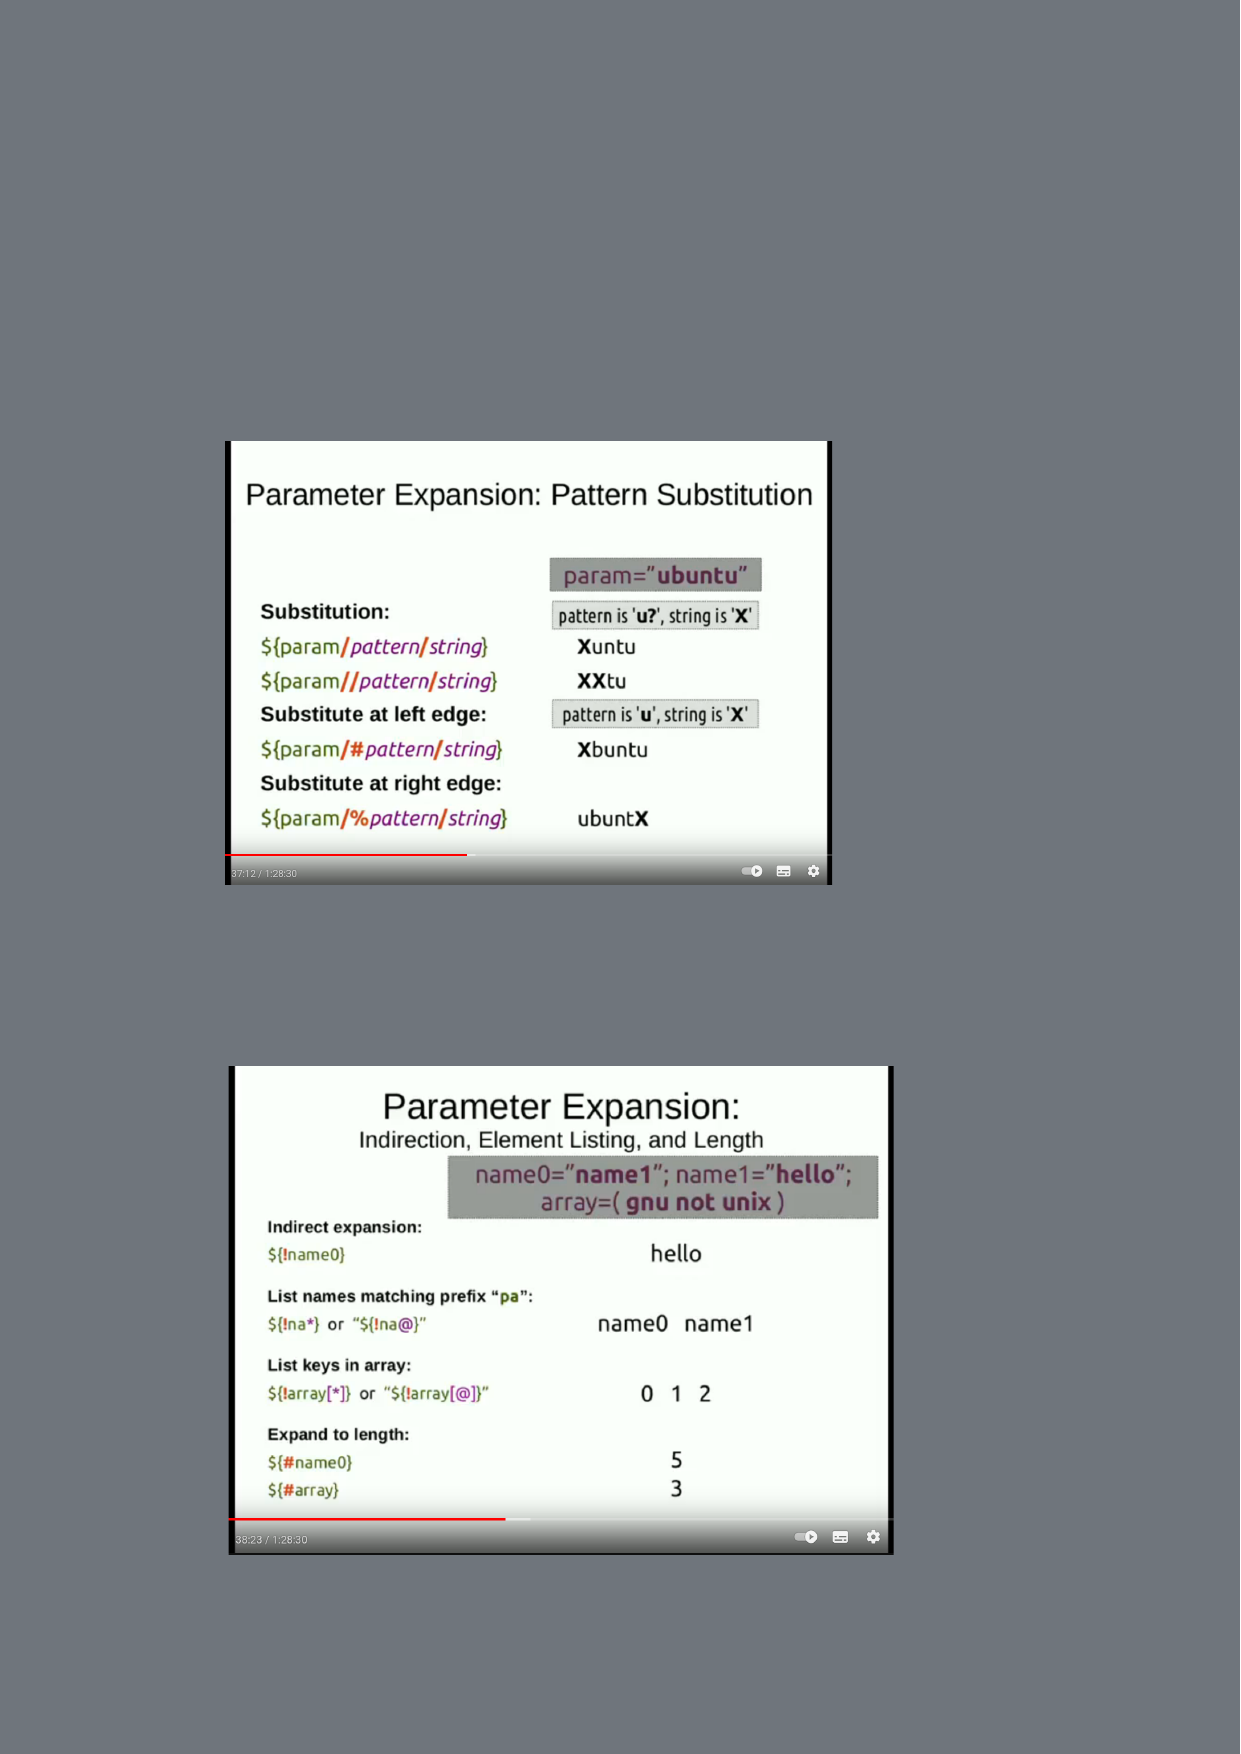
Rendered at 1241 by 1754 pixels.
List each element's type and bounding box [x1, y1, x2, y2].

picture [228, 1066, 894, 1555]
picture [225, 441, 833, 885]
